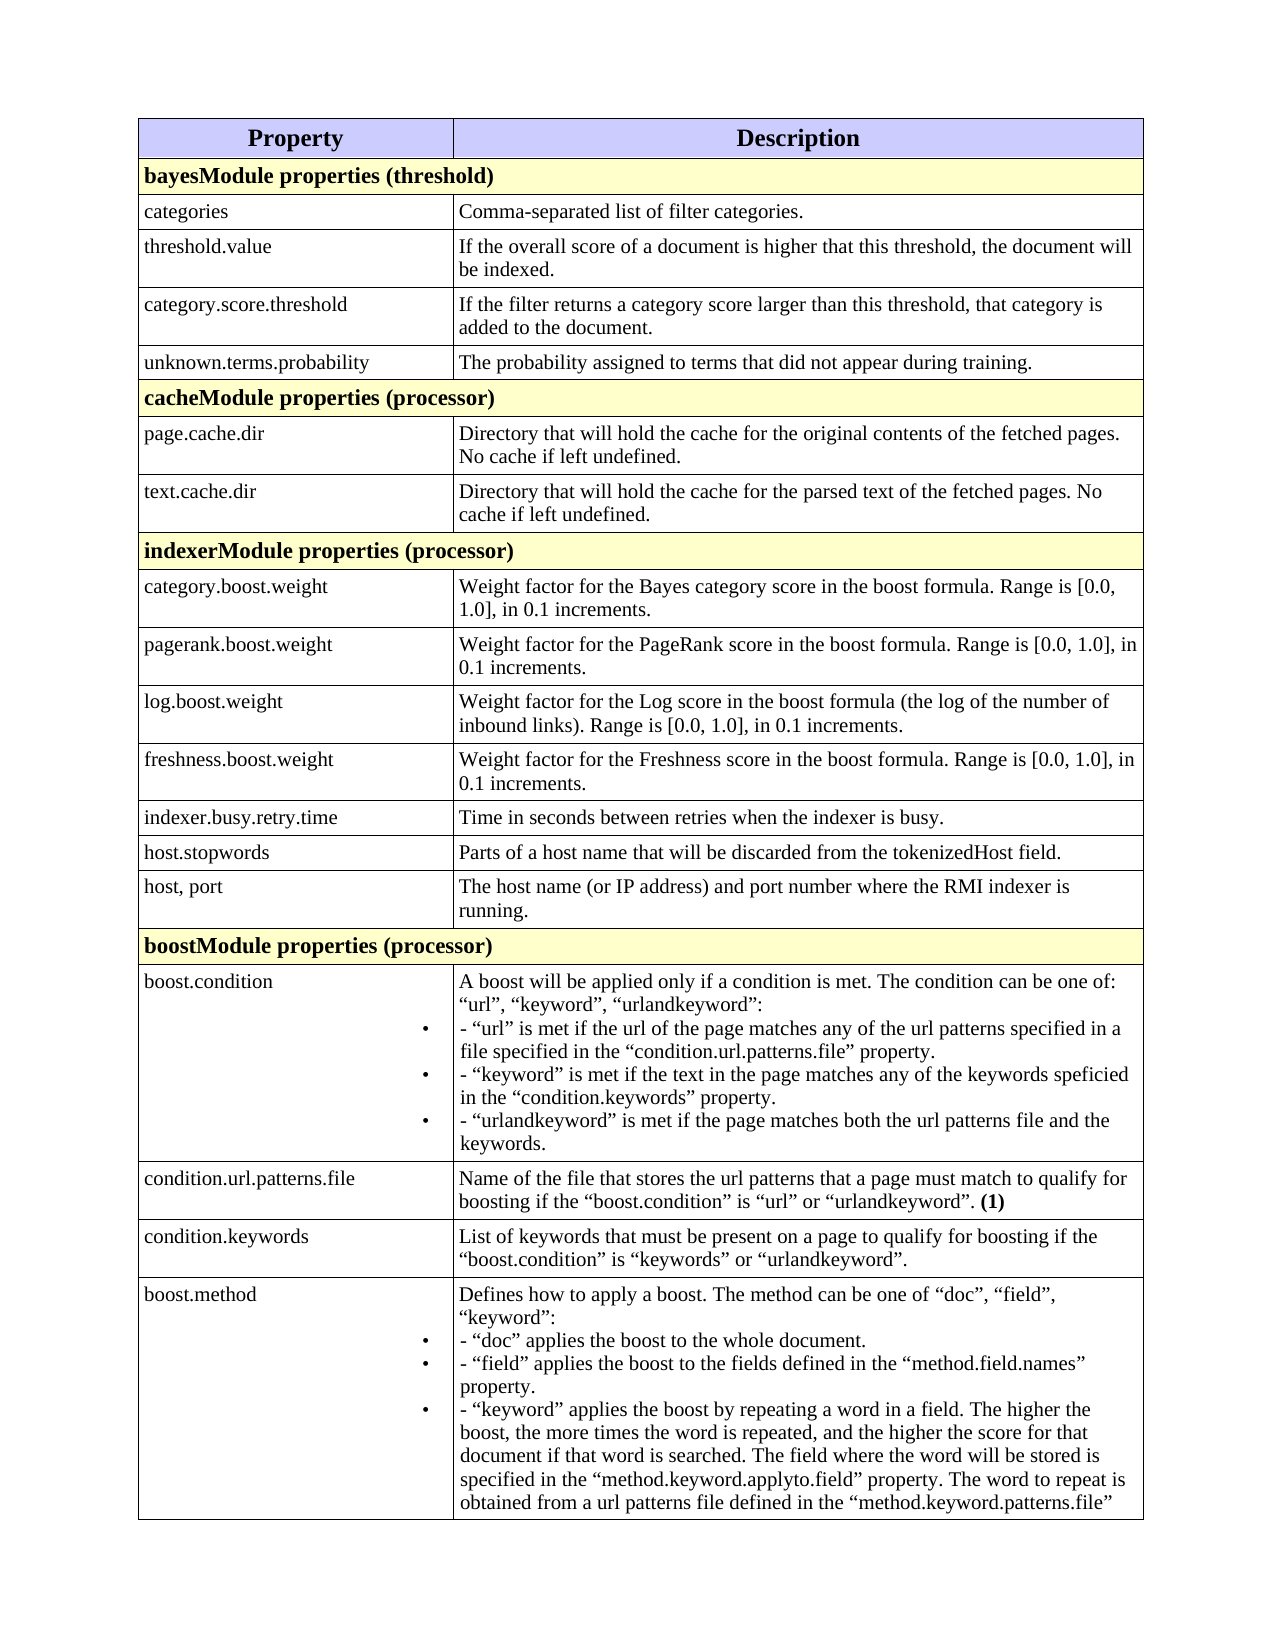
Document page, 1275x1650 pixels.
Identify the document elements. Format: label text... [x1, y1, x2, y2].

table_cell bayesModule properties (threshold) [139, 159, 1143, 194]
table_cell log.boost.weight [139, 686, 453, 742]
table_cell Weight factor for the Freshness score in the boost formula. Range is [0.0, 1.0], in 0.1 increments. [454, 744, 1143, 800]
table_cell Directory that will hold the cache for the original contents of the fetched pages. No cache if left undefined. [454, 417, 1143, 474]
table_cell Comma-separated list of filter categories. [454, 195, 1143, 229]
table_cell The host name (or IP address) and port number where the RMI indexer is running. [454, 871, 1143, 927]
table_cell A boost will be applied only if a condition is met. The condition can be one of: “url”, “keyword”, “urlandkeyword”: - “url” is met if the url of the page matches any of the url patterns specified in a file specified in the “condition.url.patterns.file” property. - “keyword” is met if the text in the page matches any of the keywords speficied in the “condition.keywords” property. - “urlandkeyword” is met if the page matches both the url patterns file and the keywords. [454, 965, 1143, 1161]
table_cell If the overall score of a document is higher that this threshold, the document will be indexed. [454, 230, 1143, 287]
table_cell The probability assigned to terms that did not appear during training. [454, 346, 1143, 379]
table_cell Weight factor for the PageRank score in the boost formula. Range is [0.0, 1.0], in 0.1 increments. [454, 628, 1143, 684]
table_cell category.score.threshold [139, 288, 453, 345]
table_cell cacheModule properties (processor) [139, 380, 1143, 416]
table_cell indexerModule properties (processor) [139, 533, 1143, 569]
table_cell condition.keywords [139, 1220, 453, 1277]
table_cell Weight factor for the Log score in the boost formula (the log of the number of inbound links). Range is [0.0, 1.0], in 0.1 increments. [454, 686, 1143, 742]
table_cell Name of the file that stores the url patterns that a page must match to qualify for boosting if the “boost.condition” is “url” or “urlandkeyword”. (1) [454, 1162, 1143, 1219]
table_cell indexer.busy.retry.time [139, 801, 453, 835]
table_cell pagerank.boost.weight [139, 628, 453, 684]
table_cell text.cache.dir [139, 475, 453, 532]
table_cell freshness.boost.weight [139, 744, 453, 800]
table_cell unknown.terms.probability [139, 346, 453, 379]
table_cell List of keywords that must be present on a page to qualify for boosting if the “boost.condition” is “keywords” or “urlandkeyword”. [454, 1220, 1143, 1277]
table_header Property [139, 119, 453, 157]
table_header Description [454, 119, 1143, 157]
table_cell host.stopwords [139, 836, 453, 869]
table_cell boost.condition [139, 965, 453, 1161]
table_cell Time in seconds between retries when the indexer is busy. [454, 801, 1143, 835]
table_cell Directory that will hold the cache for the parsed text of the fetched pages. No cache if left undefined. [454, 475, 1143, 532]
table_cell page.cache.dir [139, 417, 453, 474]
table_cell condition.url.patterns.file [139, 1162, 453, 1219]
table_cell threshold.value [139, 230, 453, 287]
table_cell category.boost.weight [139, 570, 453, 627]
table_cell If the filter returns a category score larger than this threshold, that category is added to the document. [454, 288, 1143, 345]
table_cell boostModule properties (processor) [139, 929, 1143, 964]
table_cell categories [139, 195, 453, 229]
table_cell host, port [139, 871, 453, 927]
table_cell Weight factor for the Bayes category score in the boost formula. Range is [0.0, 1.0], in 0.1 increments. [454, 570, 1143, 627]
table_cell Parts of a host name that will be discarded from the tokenizedHost field. [454, 836, 1143, 869]
table_cell Defines how to apply a boost. The method can be one of “doc”, “field”, “keyword”: - “doc” applies the boost to the whole document. - “field” applies the boost to the fields defined in the “method.field.names” property. - “keyword” applies the boost by repeating a word in a field. The higher the boost, the more times the word is repeated, and the higher the score for that document if that word is searched. The field where the word will be stored is specified in the “method.keyword.applyto.field” property. The word to repeat is obtained from a url patterns file defined in the “method.keyword.patterns.file” [454, 1278, 1143, 1519]
table_cell boost.method [139, 1278, 453, 1519]
